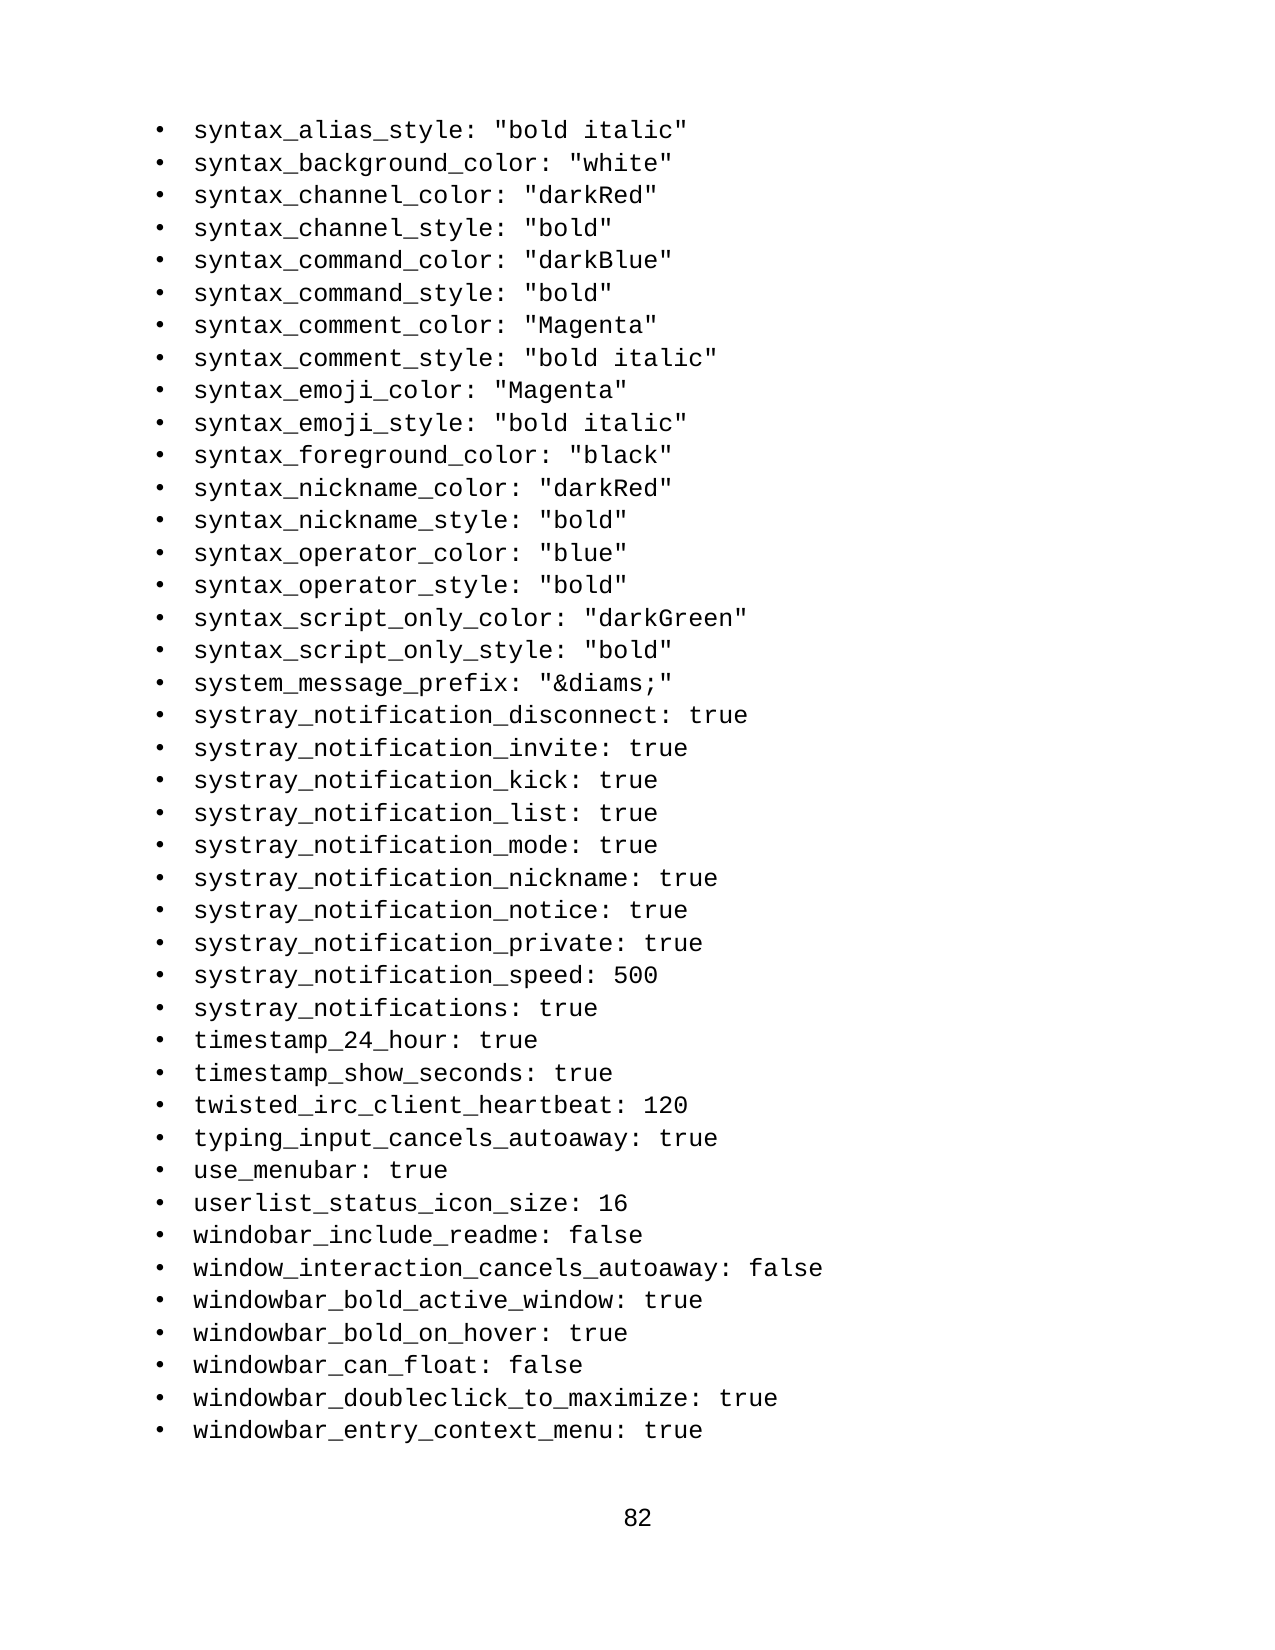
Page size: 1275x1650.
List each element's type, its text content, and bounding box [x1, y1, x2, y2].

list syntax_operator_style: "bold" [156, 573, 1157, 601]
list syntax_script_only_style: "bold" [156, 638, 1157, 666]
list userlist_status_icon_size: 16 [156, 1191, 1157, 1219]
list systray_notification_notice: true [156, 898, 1157, 926]
list systray_notification_disconnect: true [156, 703, 1157, 731]
list syntax_comment_style: "bold italic" [156, 346, 1157, 374]
list windowbar_bold_on_hover: true [156, 1321, 1157, 1349]
list windowbar_bold_active_window: true [156, 1288, 1157, 1316]
list syntax_command_style: "bold" [156, 281, 1157, 309]
list systray_notification_kick: true [156, 768, 1157, 796]
list syntax_channel_style: "bold" [156, 216, 1157, 244]
list twisted_irc_client_heartbeat: 120 [156, 1093, 1157, 1121]
list systray_notifications: true [156, 996, 1157, 1024]
list systray_notification_invite: true [156, 736, 1157, 764]
list syntax_alias_style: "bold italic" [156, 118, 1157, 146]
list syntax_foreground_color: "black" [156, 443, 1157, 471]
list systray_notification_nickname: true [156, 866, 1157, 894]
list systray_notification_speed: 500 [156, 963, 1157, 991]
list windobar_include_readme: false [156, 1223, 1157, 1251]
list windowbar_doubleclick_to_maximize: true [156, 1386, 1157, 1414]
list syntax_command_color: "darkBlue" [156, 248, 1157, 276]
list systray_notification_private: true [156, 931, 1157, 959]
list typing_input_cancels_autoaway: true [156, 1126, 1157, 1154]
list timestamp_24_hour: true [156, 1028, 1157, 1056]
list syntax_channel_color: "darkRed" [156, 183, 1157, 211]
list use_menubar: true [156, 1158, 1157, 1186]
list syntax_emoji_color: "Magenta" [156, 378, 1157, 406]
list syntax_nickname_style: "bold" [156, 508, 1157, 536]
list syntax_operator_color: "blue" [156, 541, 1157, 569]
list syntax_emoji_style: "bold italic" [156, 411, 1157, 439]
list systray_notification_mode: true [156, 833, 1157, 861]
list window_interaction_cancels_autoaway: false [156, 1256, 1157, 1284]
list system_message_prefix: "&diams;" [156, 671, 1157, 699]
list timestamp_show_seconds: true [156, 1061, 1157, 1089]
list syntax_comment_color: "Magenta" [156, 313, 1157, 341]
list syntax_nickname_color: "darkRed" [156, 476, 1157, 504]
list systray_notification_list: true [156, 801, 1157, 829]
list syntax_script_only_color: "darkGreen" [156, 606, 1157, 634]
list syntax_background_color: "white" [156, 151, 1157, 179]
list windowbar_entry_context_menu: true [156, 1418, 1157, 1446]
list windowbar_can_float: false [156, 1353, 1157, 1381]
